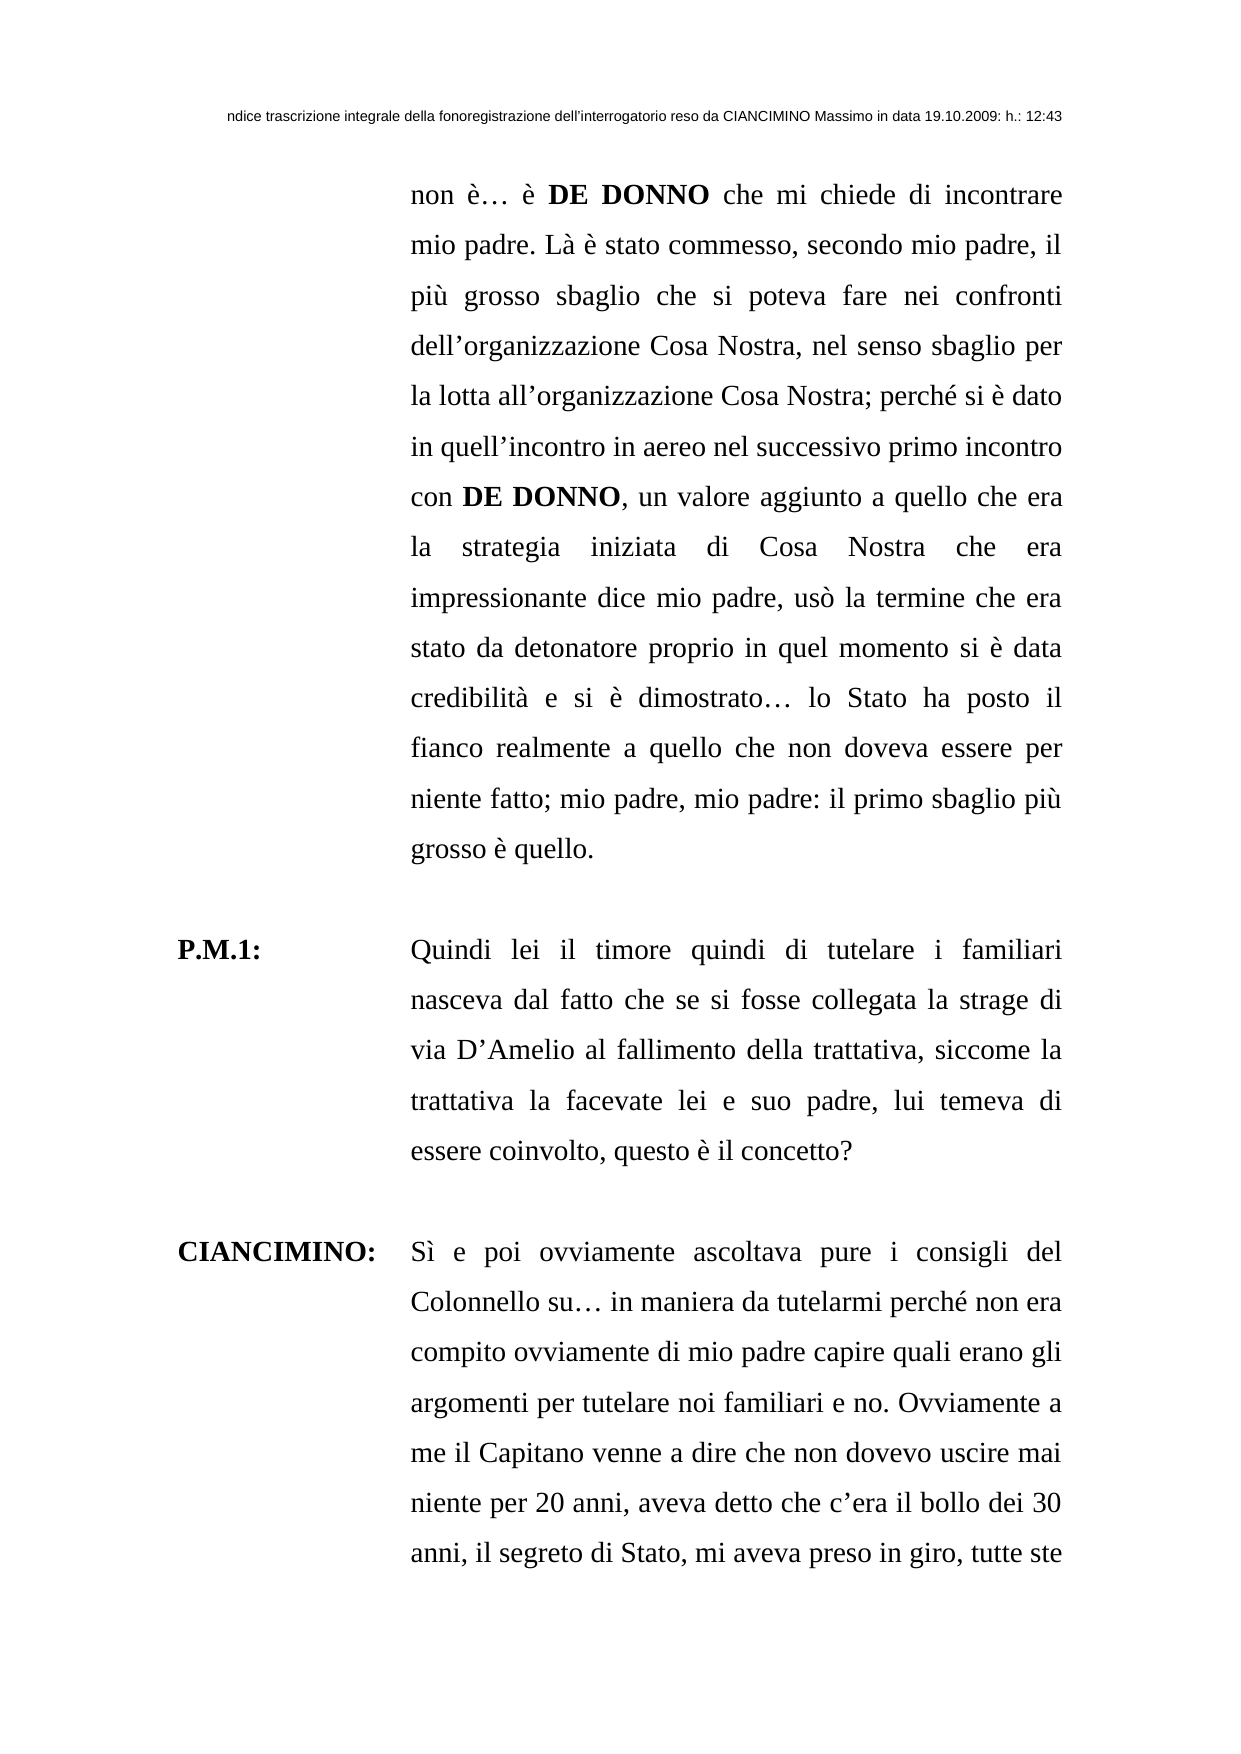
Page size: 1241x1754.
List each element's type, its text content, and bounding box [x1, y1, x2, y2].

text non è… è DE DONNO che mi chiede di incontrare mio padre. Là è stato commesso, secondo mio padre, il più grosso sbaglio che si poteva fare nei confronti dell’organizzazione Cosa Nostra, nel senso sbaglio per la lotta all’organizzazione Cosa Nostra; perché si è dato in quell’incontro in aereo nel successivo primo incontro con DE DONNO, un valore aggiunto a quello che era la strategia iniziata di Cosa Nostra che era impressionante dice mio padre, usò la termine che era stato da detonatore proprio in quel momento si è data credibilità e si è dimostrato… lo Stato ha posto il fianco realmente a quello che non doveva essere per niente fatto; mio padre, mio padre: il primo sbaglio più grosso è quello. [177, 177, 1063, 865]
text CIANCIMINO: Sì e poi ovviamente ascoltava pure i consigli del Colonnello su… in maniera da tutelarmi perché non era compito ovviamente di mio padre capire quali erano gli argomenti per tutelare noi familiari e no. Ovviamente a me il Capitano venne a dire che non dovevo uscire mai niente per 20 anni, aveva detto che c’era il bollo dei 30 anni, il segreto di Stato, mi aveva preso in giro, tutte ste [177, 1234, 1063, 1569]
text P.M.1: Quindi lei il timore quindi di tutelare i familiari nasceva dal fatto che se si fosse collegata la strage di via D’Amelio al fallimento della trattativa, siccome la trattativa la facevate lei e suo padre, lui temeva di essere coinvolto, questo è il concetto? [177, 932, 1063, 1167]
